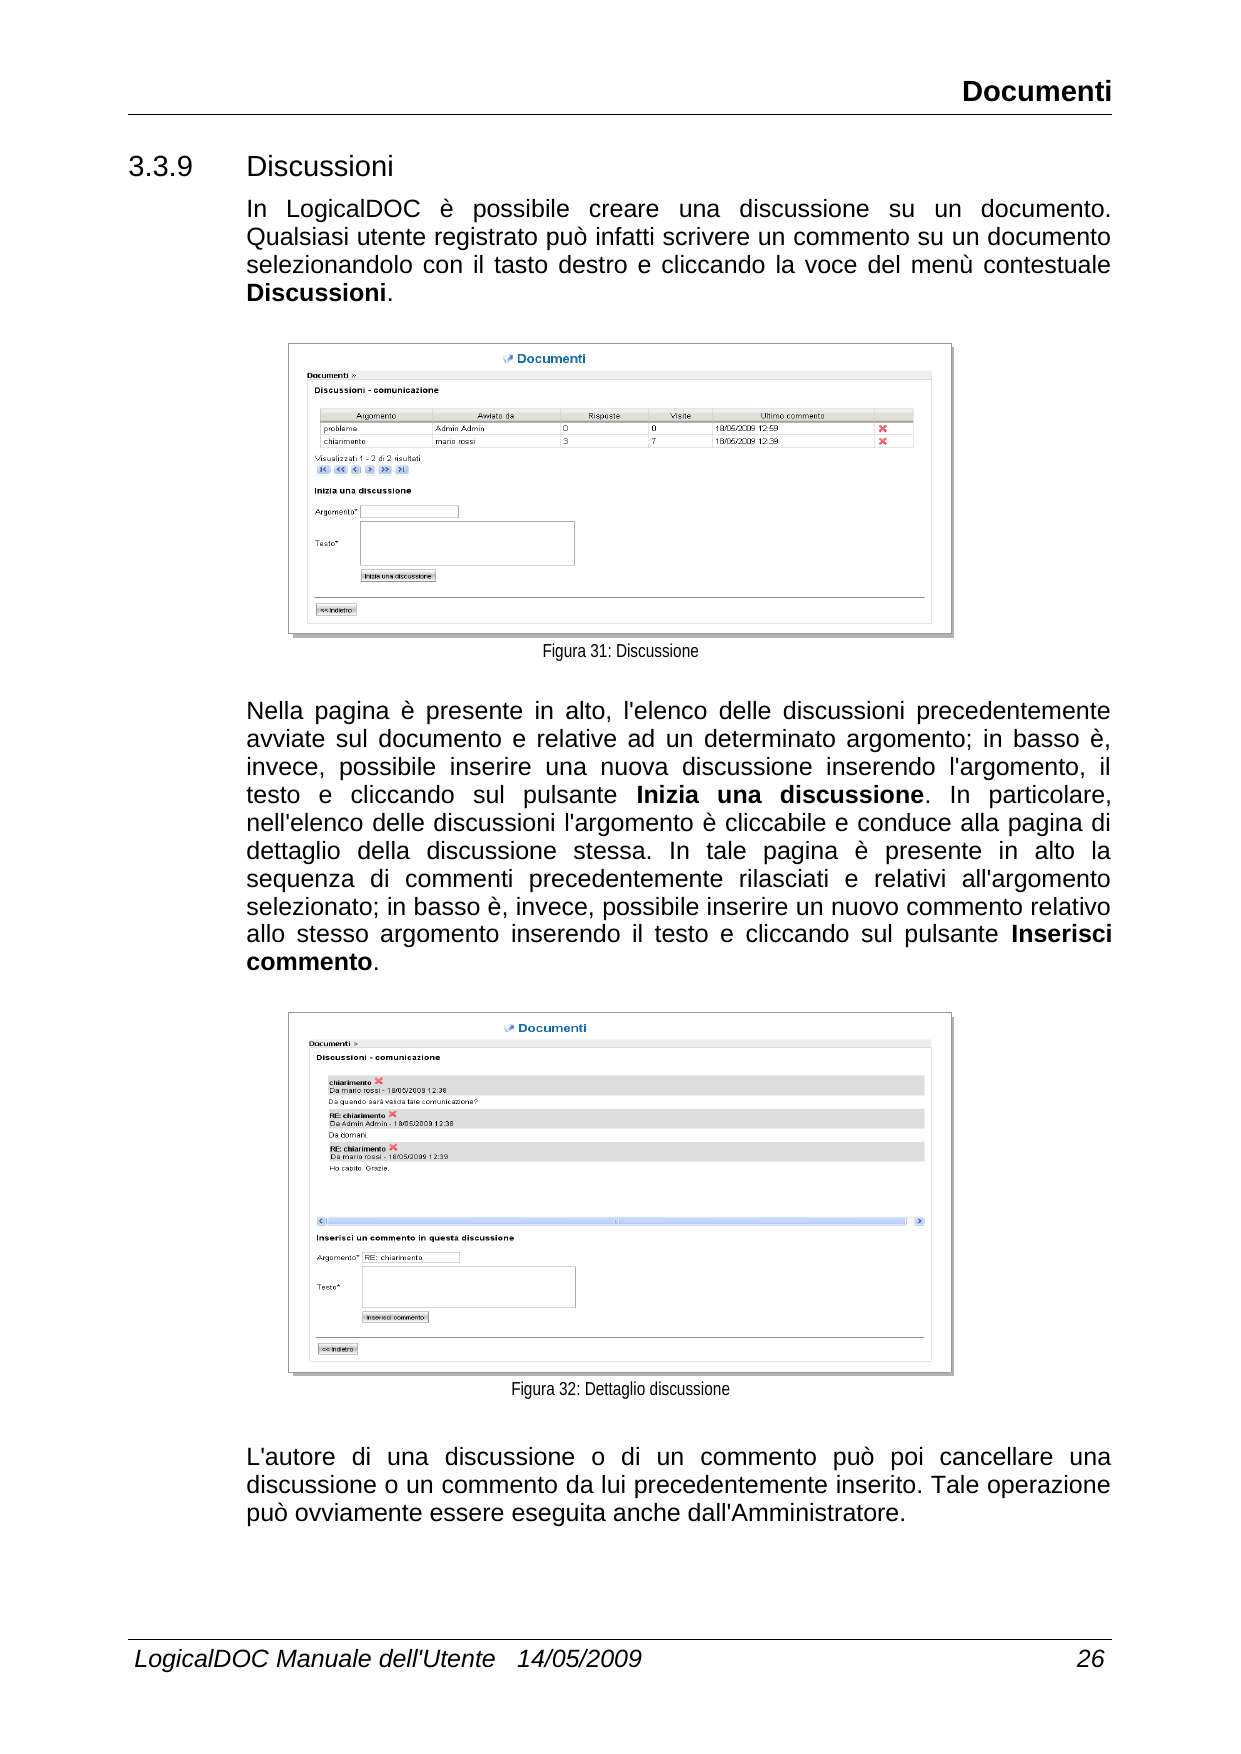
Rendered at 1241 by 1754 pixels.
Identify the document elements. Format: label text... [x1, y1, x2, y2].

text In LogicalDOC è possibile creare una discussione su un documento. Qualsiasi utente registrato può infatti scrivere un commento su un documento selezionandolo con il tasto destro e cliccando la voce del menù contestuale Discussioni. [246, 195, 1112, 307]
text Figura 31: Discussione [288, 634, 952, 661]
text Nella pagina è presente in alto, l'elenco delle discussioni precedentemente avviate sul documento e relative ad un determinato argomento; in basso è, invece, possibile inserire una nuova discussione inserendo l'argomento, il testo e cliccando sul pulsante Inizia una discussione. In particolare, nell'elenco delle discussioni l'argomento è cliccabile e conduce alla pagina di dettaglio della discussione stessa. In tale pagina è presente in alto la sequenza di commenti precedentemente rilasciati e relativi all'argomento selezionato; in basso è, invece, possibile inserire un nuovo commento relativo allo stesso argomento inserendo il testo e cliccando sul pulsante Inserisci commento. [246, 697, 1112, 976]
subtitle Discussioni [128, 150, 1112, 183]
text Figura 32: Dettaglio discussione [288, 1373, 952, 1399]
text L'autore di una discussione o di un commento può poi cancellare una discussione o un commento da lui precedentemente inserito. Tale operazione può ovviamente essere eseguita anche dall'Amministratore. [246, 1443, 1112, 1527]
